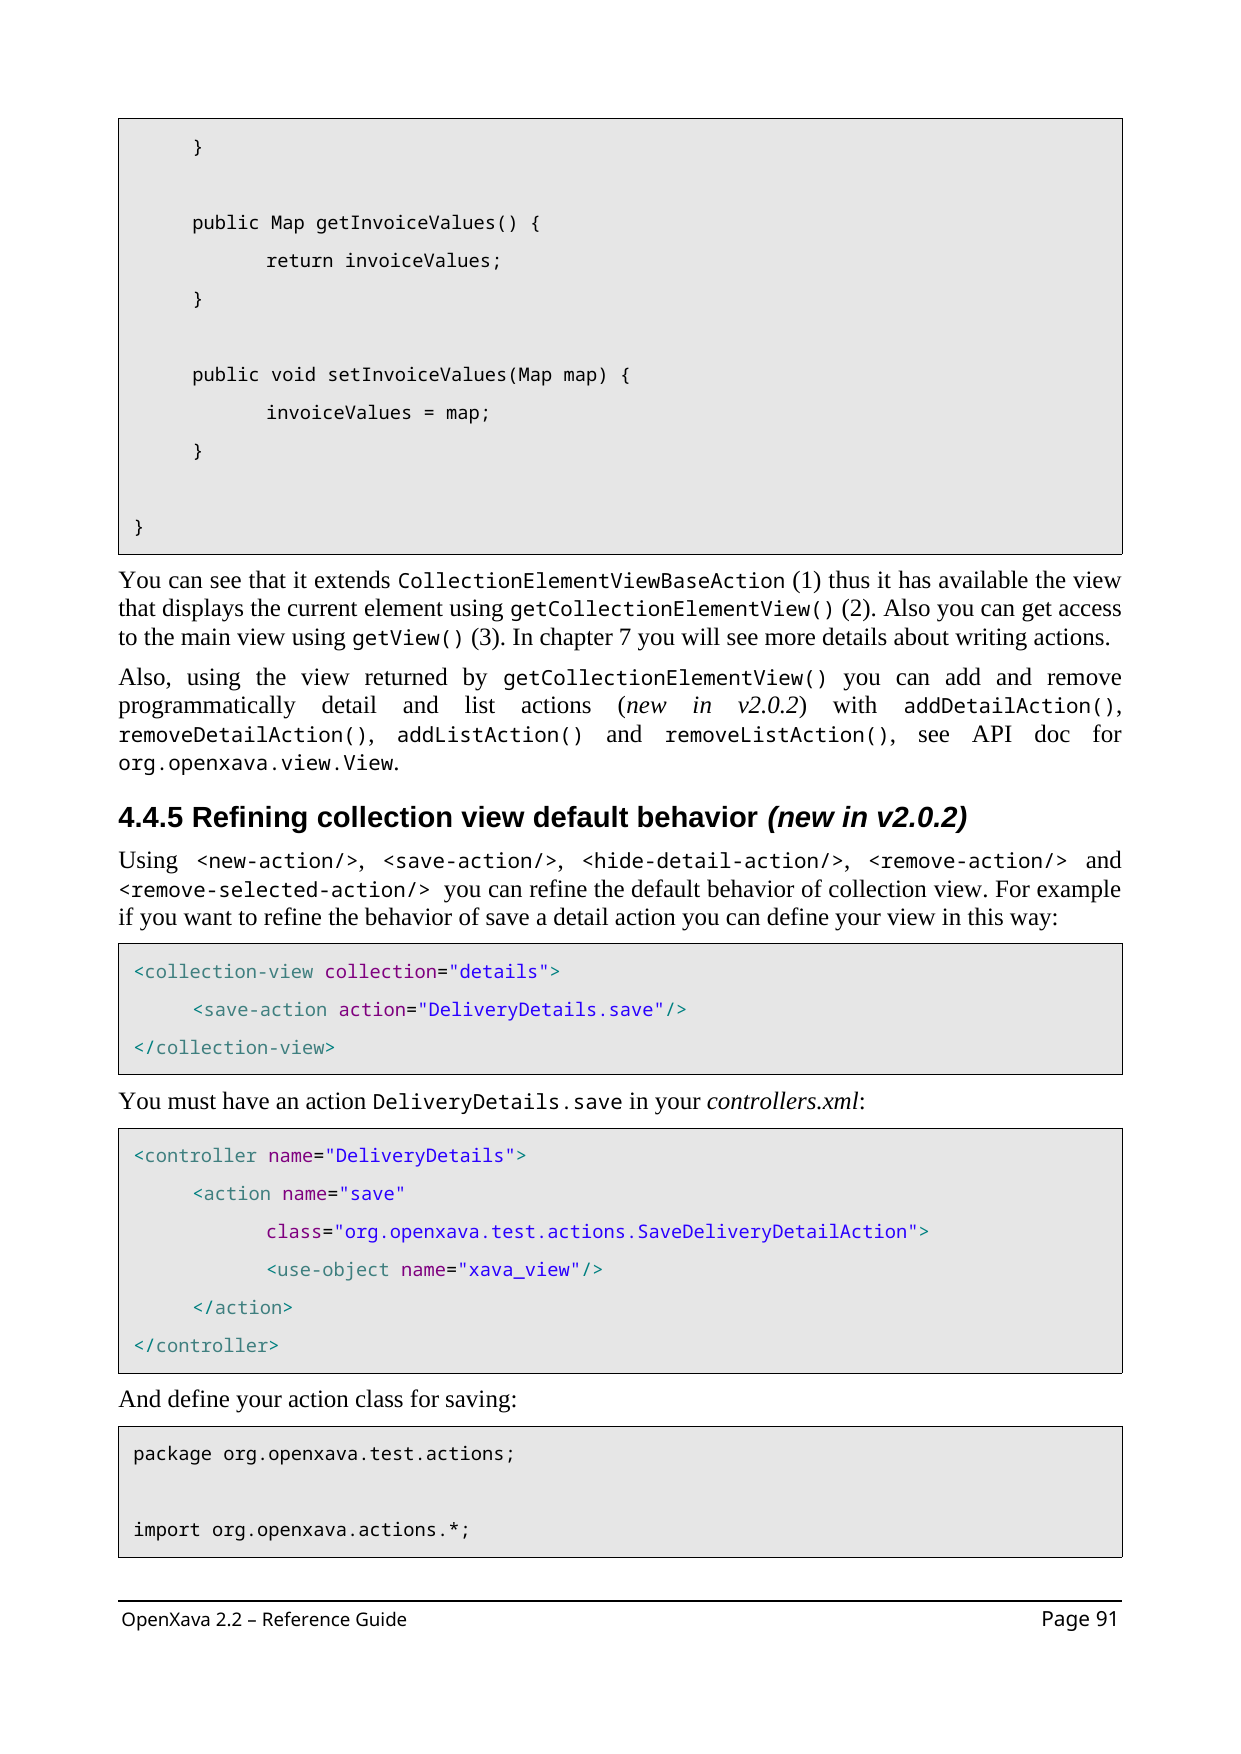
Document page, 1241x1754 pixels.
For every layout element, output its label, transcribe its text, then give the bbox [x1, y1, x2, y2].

text public void setInvoiceValues(Map map) { [119, 346, 1122, 384]
text public Map getInvoiceValues() { [119, 194, 1122, 232]
text return invoiceValues; [119, 232, 1122, 270]
text class="org.openxava.test.actions.SaveDeliveryDetailAction"> [119, 1204, 1122, 1242]
text <save-action action="DeliveryDetails.save"/> [119, 981, 1122, 1019]
text } [119, 422, 1122, 460]
text You must have an action DeliveryDetails.save in your controllers.xml: [118, 1087, 1122, 1115]
text } [119, 119, 1122, 156]
subtitle Refining collection view default behavior (new in v2.0.2) [118, 801, 1122, 834]
text import org.openxava.actions.*; [119, 1502, 1122, 1557]
text And define your action class for saving: [118, 1386, 1122, 1413]
text <use-object name="xava_view"/> [119, 1242, 1122, 1280]
text <action name="save" [119, 1166, 1122, 1204]
text <collection-view collection="details"> [119, 944, 1122, 981]
text </action> [119, 1280, 1122, 1318]
text <controller name="DeliveryDetails"> [119, 1129, 1122, 1166]
text You can see that it extends CollectionElementViewBaseAction (1) thus it has available the view that displays the current element using getCollectionElementView() (2). Also you can get access to the main view using getView() (3). In chapter 7 you will see more details about writing actions. [118, 566, 1122, 651]
text invoiceValues = map; [119, 384, 1122, 422]
text } [119, 270, 1122, 308]
text </controller> [119, 1318, 1122, 1373]
text Using <new-action/>, <save-action/>, <hide-detail-action/>, <remove-action/> and <remove-selected-action/> you can refine the default behavior of collection view. For example if you want to refine the behavior of save a detail action you can define your view in this way: [118, 846, 1122, 931]
text package org.openxava.test.actions; [119, 1427, 1122, 1464]
text Also, using the view returned by getCollectionElementView() you can add and remove programmatically detail and list actions (new in v2.0.2) with addDetailAction(), removeDetailAction(), addListAction() and removeListAction(), see API doc for org.openxava.view.View. [118, 663, 1122, 776]
text } [119, 498, 1122, 554]
text </collection-view> [119, 1019, 1122, 1074]
